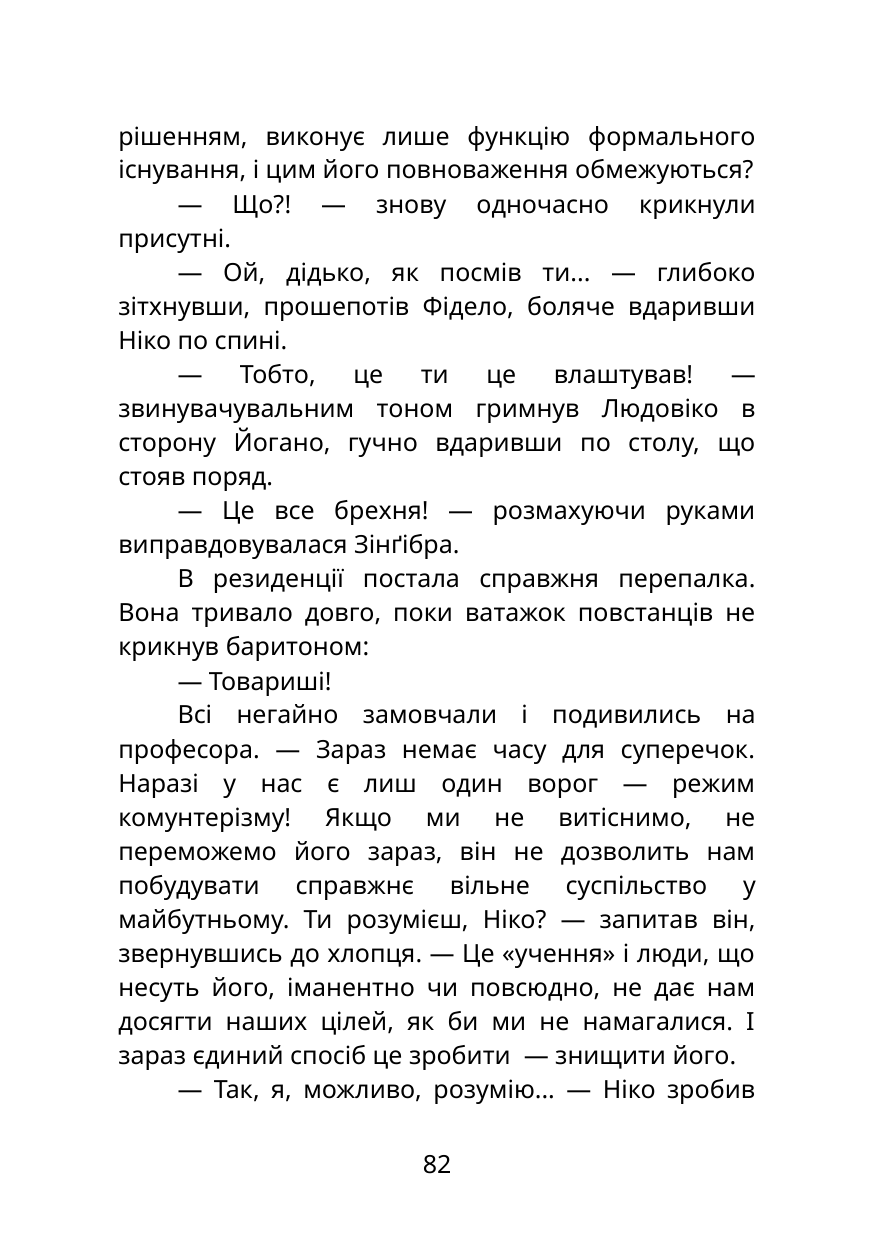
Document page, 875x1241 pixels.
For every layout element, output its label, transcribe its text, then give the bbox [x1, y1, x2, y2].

text — Товариші! [118, 663, 756, 697]
text — Це все брехня! — розмахуючи руками виправдовувалася Зінґібра. [118, 493, 756, 561]
text — Тобто, це ти це влаштував! — звинувачувальним тоном гримнув Людовіко в сторону Йогано, гучно вдаривши по столу, що стояв поряд. [118, 357, 756, 493]
text В резиденції постала справжня перепалка. Вона тривало довго, поки ватажок повстанців не крикнув баритоном: [118, 561, 756, 663]
text Всі негайно замовчали і подивились на професора. — Зараз немає часу для суперечок. Наразі у нас є лиш один ворог — режим комунтерізму! Якщо ми не витіснимо, не переможемо його зараз, він не дозволить нам побудувати справжнє вільне суспільство у майбутньому. Ти розумієш, Ніко? — запитав він, звернувшись до хлопця. — Це «учення» і люди, що несуть його, іманентно чи повсюдно, не дає нам досягти наших цілей, як би ми не намагалися. І зараз єдиний спосіб це зробити — знищити його. [118, 697, 756, 1072]
text рішенням, виконує лише функцію формального існування, і цим його повноваження обмежуються? [118, 118, 756, 186]
text — Ой, дідько, як посмів ти... — глибоко зітхнувши, прошепотів Фідело, боляче вдаривши Ніко по спині. [118, 254, 756, 357]
text — Що?! — знову одночасно крикнули присутні. [118, 186, 756, 254]
text — Так, я, можливо, розумію... — Ніко зробив [118, 1072, 756, 1106]
